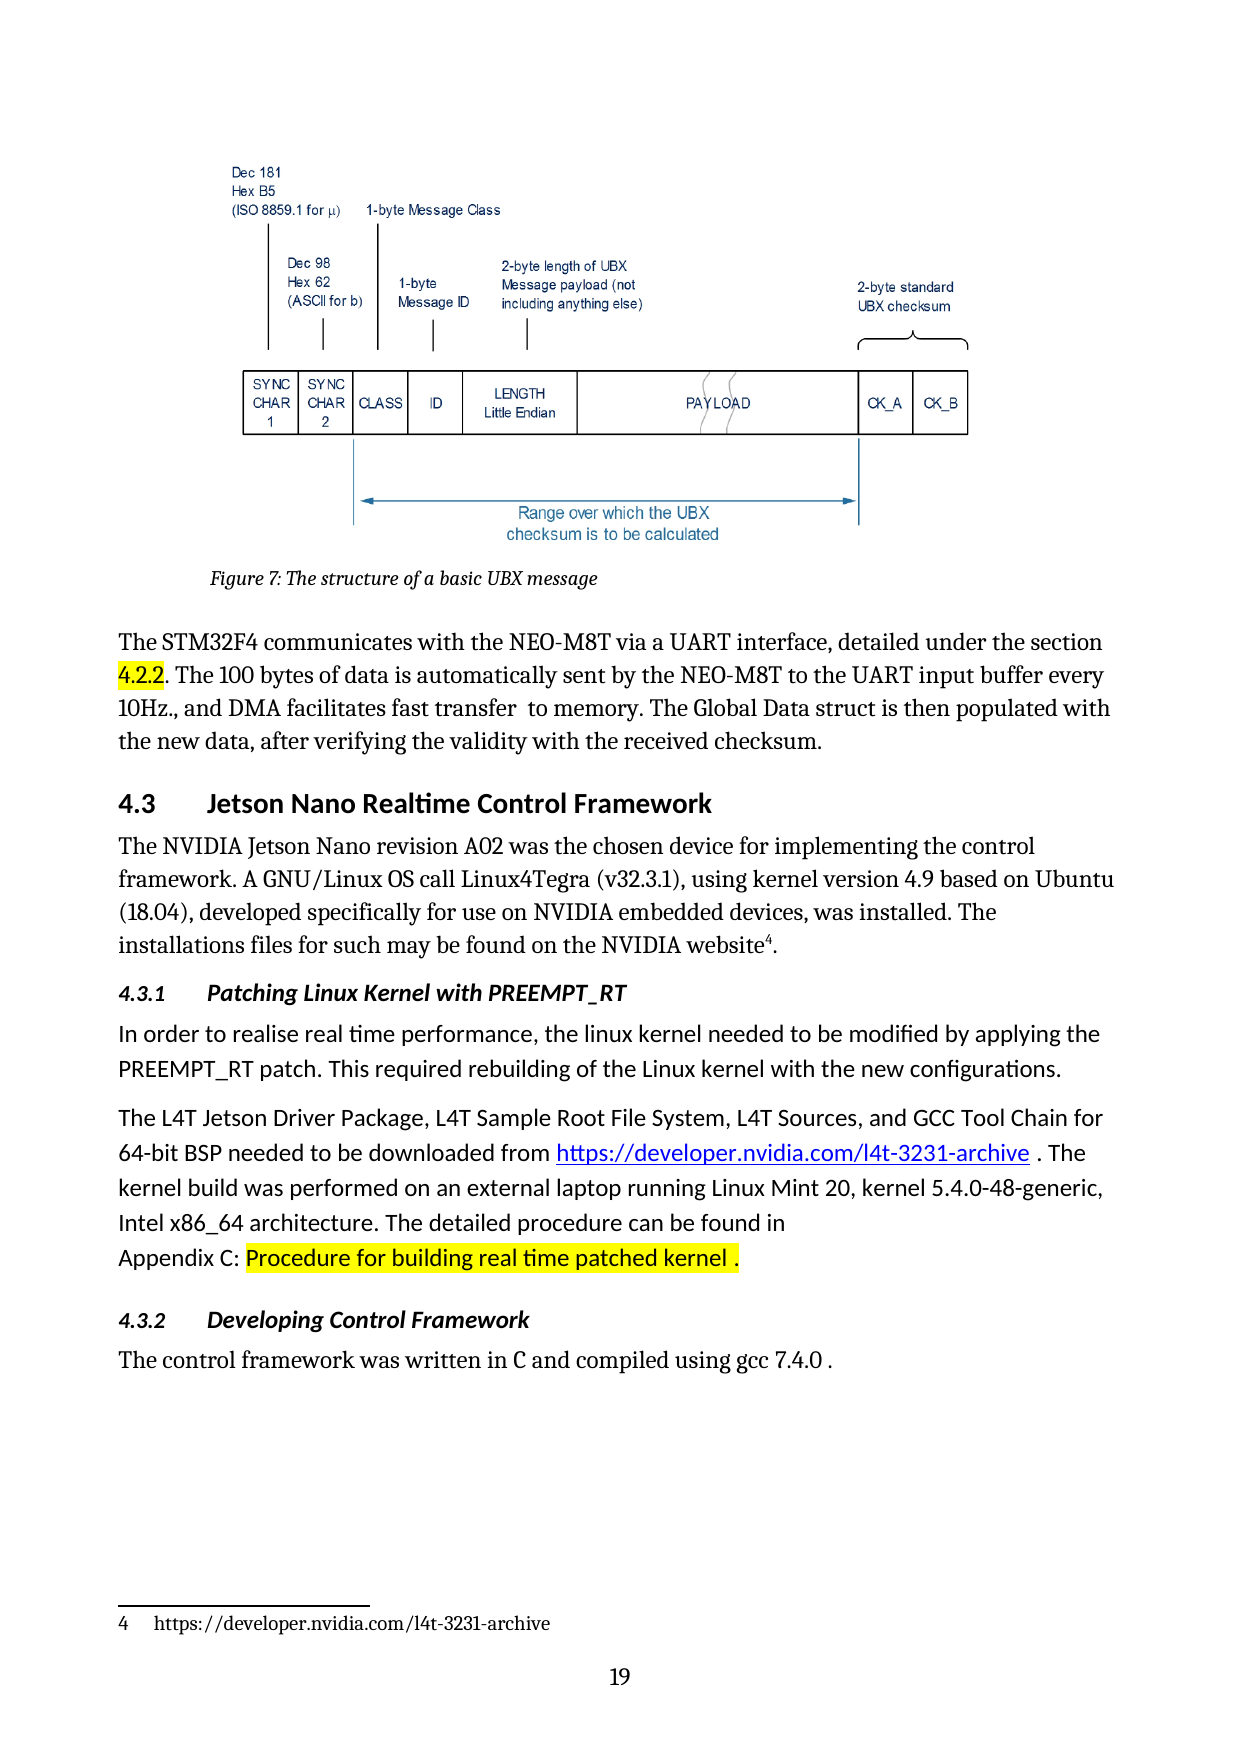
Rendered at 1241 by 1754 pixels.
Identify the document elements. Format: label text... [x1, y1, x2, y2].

text The control framework was written in C and compiled using gcc 7.4.0 . [118, 1346, 1122, 1375]
subtitle Jetson Nano Realtime Control Framework [118, 785, 1122, 821]
text https://developer.nvidia.com/l4t-3231-archive [118, 1612, 1122, 1636]
text The STM32F4 communicates with the NEO-M8T via a UART interface, detailed under the section 4.2.2. The 100 bytes of data is automatically sent by the NEO-M8T to the UART input buffer every 10Hz., and DMA facilitates fast transfer to memory. The Global Data struct is then populated with the new data, after verifying the validity with the received checksum. [118, 628, 1122, 756]
text Figure 7: The structure of a basic UBX message [210, 551, 1002, 591]
picture [209, 155, 1002, 551]
subtitle Developing Control Framework [118, 1305, 1122, 1335]
text The NVIDIA Jetson Nano revision A02 was the chosen device for implementing the control framework. A GNU/Linux OS call Linux4Tegra (v32.3.1), using kernel version 4.9 based on Ubuntu (18.04), developed specifically for use on NVIDIA embedded devices, was installed. The installations files for such may be found on the NVIDIA website. [118, 832, 1122, 960]
text The L4T Jetson Driver Package, L4T Sample Root File System, L4T Sources, and GCC Tool Chain for 64-bit BSP needed to be downloaded from https://developer.nvidia.com/l4t-3231-archive . The kernel build was performed on an external laptop running Linux Mint 20, kernel 5.4.0-48-generic, Intel x86_64 architecture. The detailed procedure can be found in Appendix C: Procedure for building real time patched kernel . [118, 1103, 1122, 1273]
subtitle Patching Linux Kernel with PREEMPT_RT [118, 977, 1122, 1007]
text In order to realise real time performance, the linux kernel needed to be modified by applying the PREEMPT_RT patch. This required rebuilding of the Linux kernel with the new configurations. [118, 1018, 1122, 1083]
